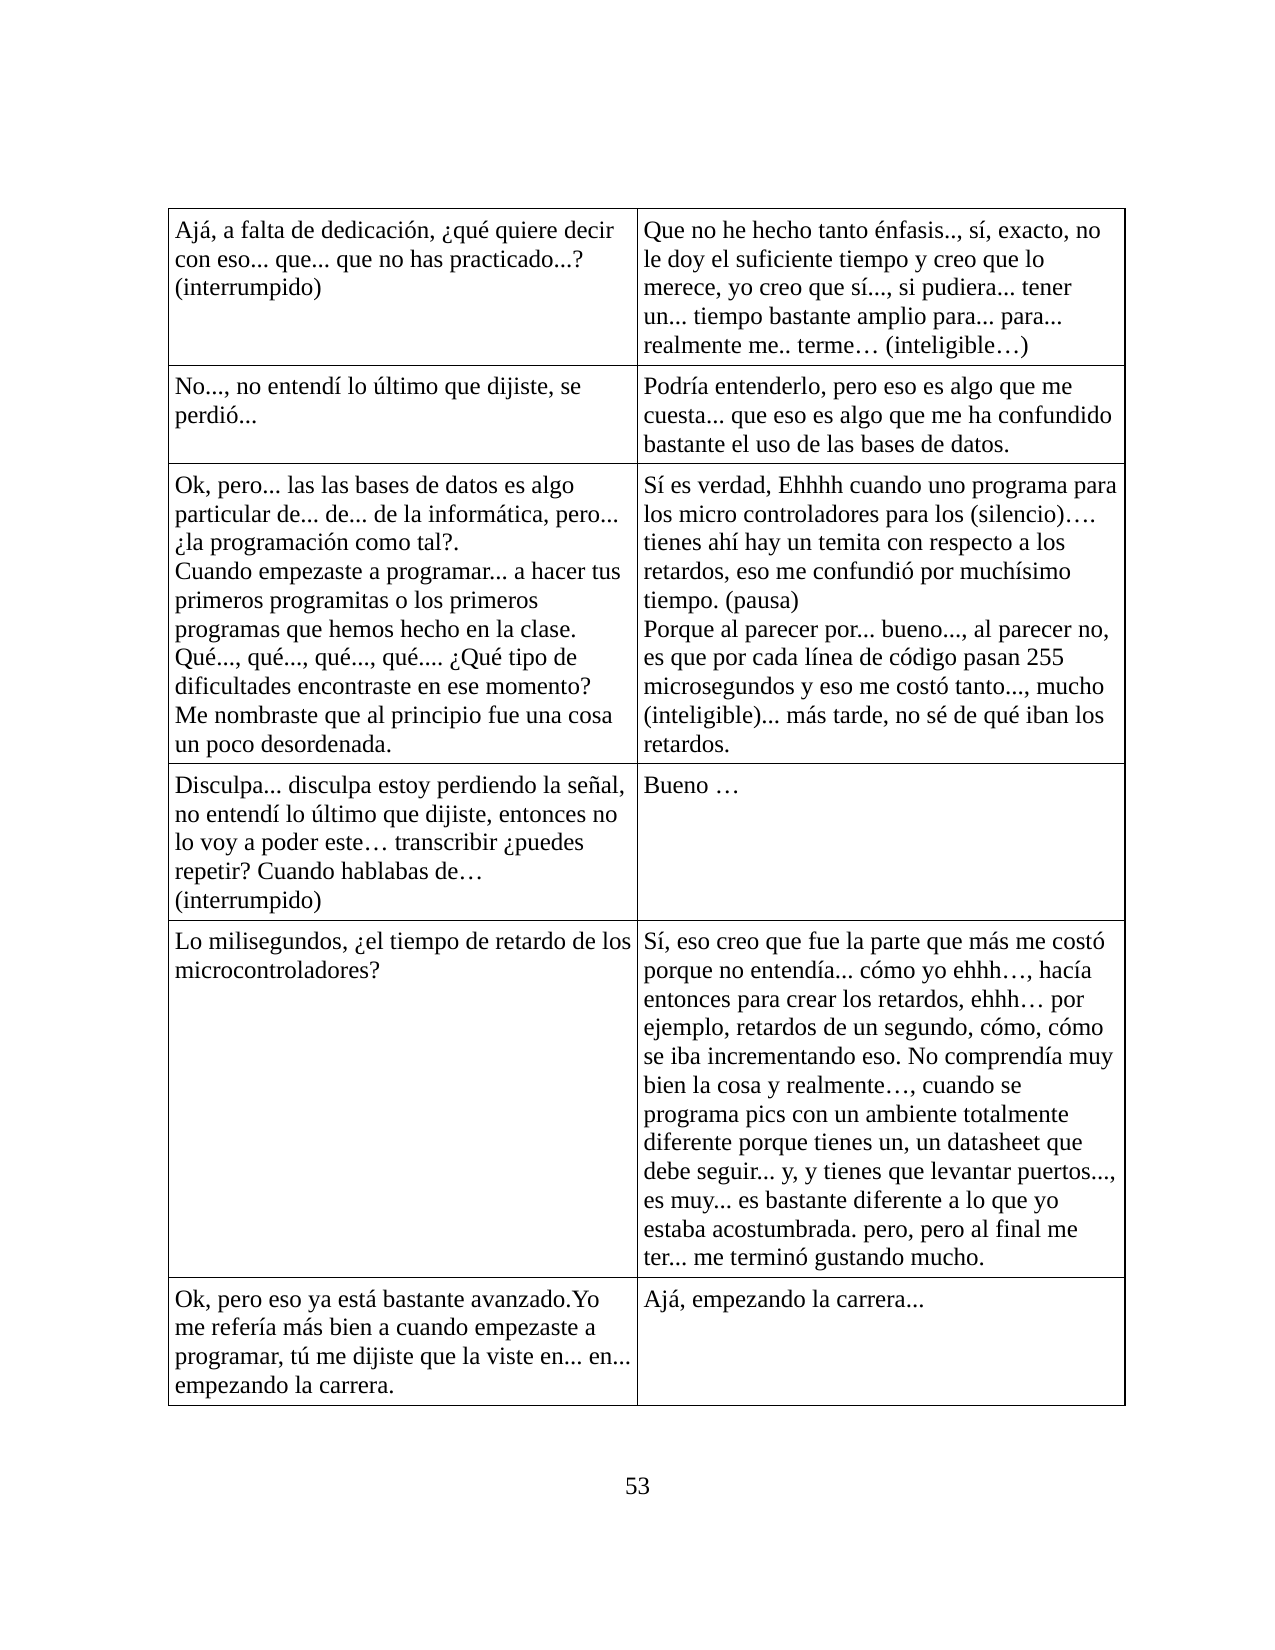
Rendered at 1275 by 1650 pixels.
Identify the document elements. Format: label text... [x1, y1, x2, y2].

table_cell Que no he hecho tanto énfasis.., sí, exacto, no le doy el suficiente tiempo y creo que lo merece, yo creo que sí..., si pudiera... tener un... tiempo bastante amplio para... para... realmente me.. terme… (inteligible…) [638, 209, 1124, 364]
table_cell Ajá, empezando la carrera... [638, 1278, 1124, 1404]
table_cell Bueno … [638, 764, 1124, 919]
table_cell Disculpa... disculpa estoy perdiendo la señal, no entendí lo último que dijiste, entonces no lo voy a poder este… transcribir ¿puedes repetir? Cuando hablabas de… (interrumpido) [169, 764, 637, 919]
table_cell No..., no entendí lo último que dijiste, se perdió... [169, 366, 637, 463]
table_cell Lo milisegundos, ¿el tiempo de retardo de los microcontroladores? [169, 921, 637, 1277]
table_cell Sí es verdad, Ehhhh cuando uno programa para los micro controladores para los (silencio)…. tienes ahí hay un temita con respecto a los retardos, eso me confundió por muchísimo tiempo. (pausa) Porque al parecer por... bueno..., al parecer no, es que por cada línea de código pasan 255 microsegundos y eso me costó tanto..., mucho (inteligible)... más tarde, no sé de qué iban los retardos. [638, 464, 1124, 763]
table_cell Podría entenderlo, pero eso es algo que me cuesta... que eso es algo que me ha confundido bastante el uso de las bases de datos. [638, 366, 1124, 463]
table_cell Ok, pero... las las bases de datos es algo particular de... de... de la informática, pero... ¿la programación como tal?. Cuando empezaste a programar... a hacer tus primeros programitas o los primeros programas que hemos hecho en la clase. Qué..., qué..., qué..., qué.... ¿Qué tipo de dificultades encontraste en ese momento? Me nombraste que al principio fue una cosa un poco desordenada. [169, 464, 637, 763]
table_cell Ok, pero eso ya está bastante avanzado.Yo me refería más bien a cuando empezaste a programar, tú me dijiste que la viste en... en... empezando la carrera. [169, 1278, 637, 1404]
table_cell Sí, eso creo que fue la parte que más me costó porque no entendía... cómo yo ehhh…, hacía entonces para crear los retardos, ehhh… por ejemplo, retardos de un segundo, cómo, cómo se iba incrementando eso. No comprendía muy bien la cosa y realmente…, cuando se programa pics con un ambiente totalmente diferente porque tienes un, un datasheet que debe seguir... y, y tienes que levantar puertos..., es muy... es bastante diferente a lo que yo estaba acostumbrada. pero, pero al final me ter... me terminó gustando mucho. [638, 921, 1124, 1277]
table_cell Ajá, a falta de dedicación, ¿qué quiere decir con eso... que... que no has practicado...? (interrumpido) [169, 209, 637, 364]
